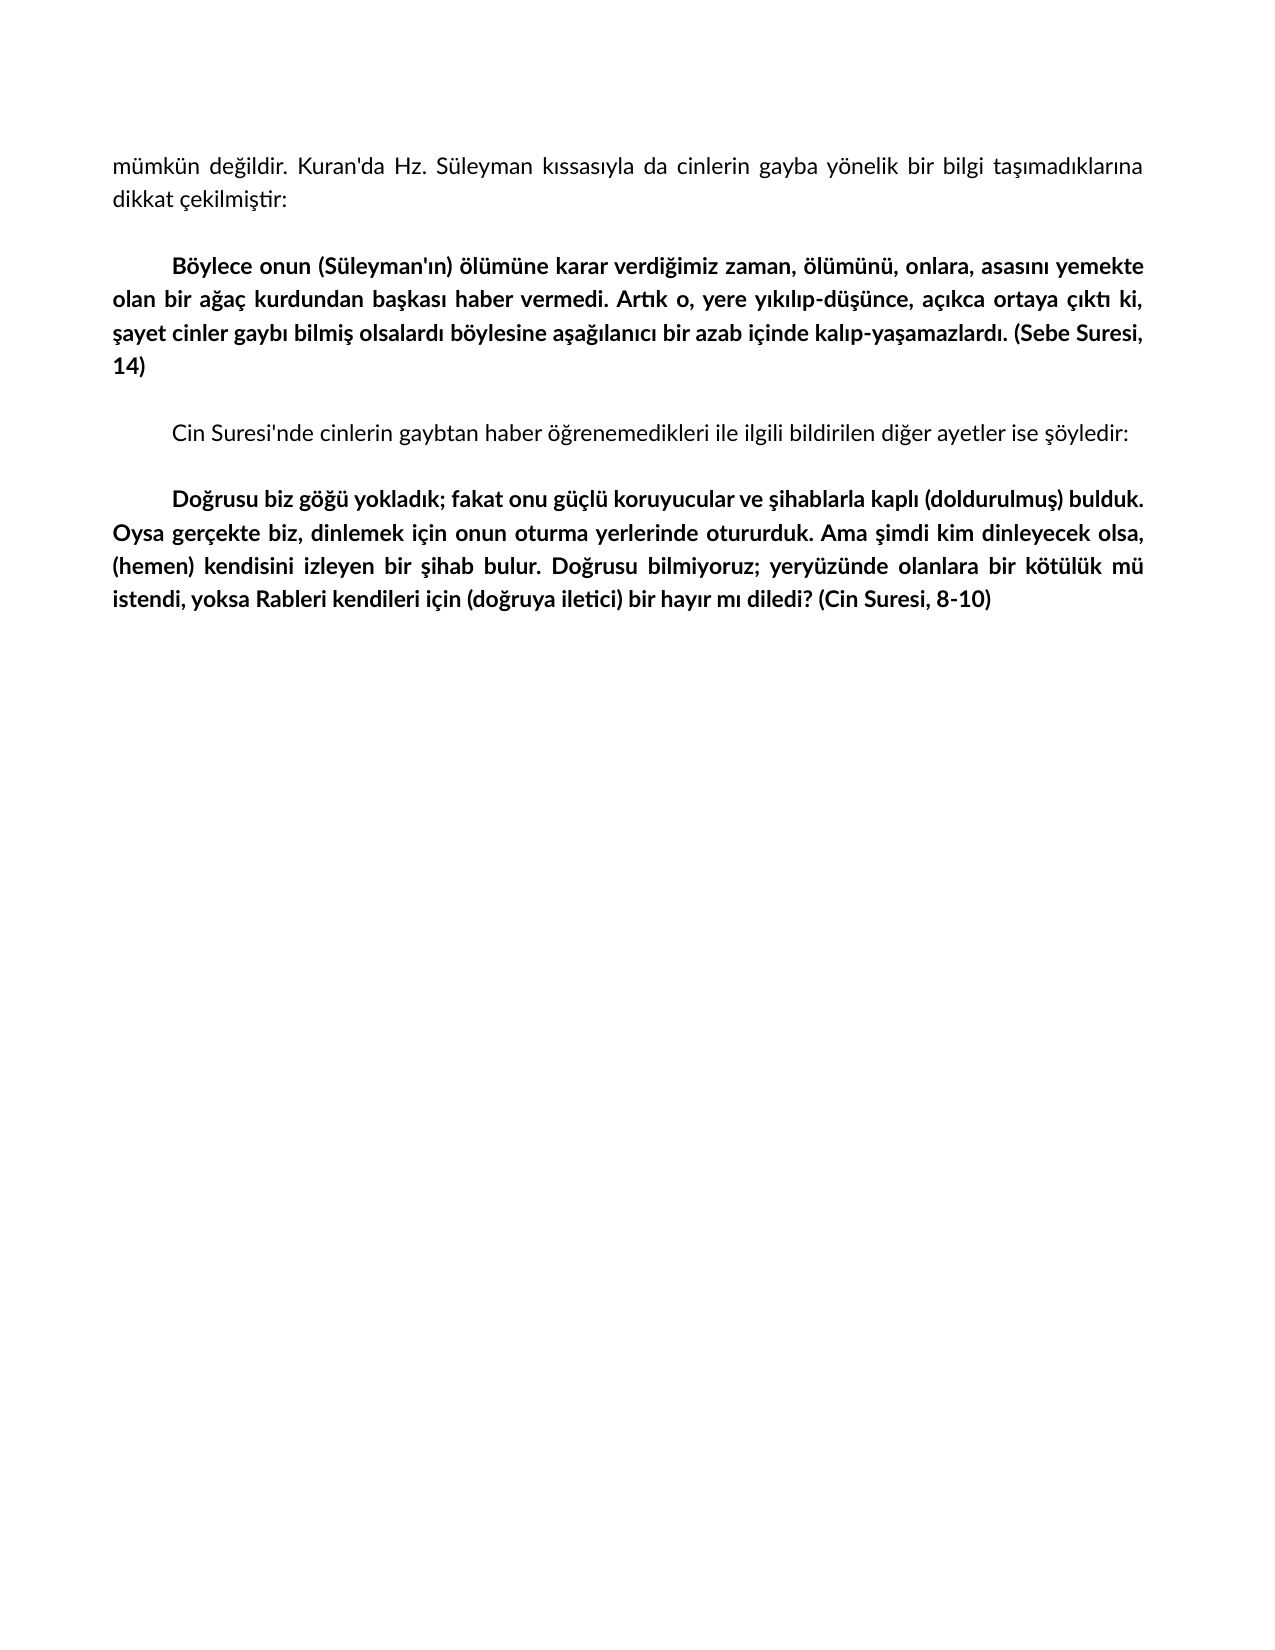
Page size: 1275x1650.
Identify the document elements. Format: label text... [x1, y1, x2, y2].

text Doğrusu biz göğü yokladık; fakat onu güçlü koruyucular ve şihablarla kaplı (doldurulmuş) bulduk. Oysa gerçekte biz, dinlemek için onun oturma yerlerinde otururduk. Ama şimdi kim dinleyecek olsa, (hemen) kendisini izleyen bir şihab bulur. Doğrusu bilmiyoruz; yeryüzünde olanlara bir kötülük mü istendi, yoksa Rableri kendileri için (doğruya iletici) bir hayır mı diledi? (Cin Suresi, 8-10) [112, 481, 1145, 614]
text Cin Suresi'nde cinlerin gaybtan haber öğrenemedikleri ile ilgili bildirilen diğer ayetler ise şöyledir: [112, 414, 1145, 448]
text Böylece onun (Süleyman'ın) ölümüne karar verdiğimiz zaman, ölümünü, onlara, asasını yemekte olan bir ağaç kurdundan başkası haber vermedi. Artık o, yere yıkılıp-düşünce, açıkca ortaya çıktı ki, şayet cinler gaybı bilmiş olsalardı böylesine aşağılanıcı bir azab içinde kalıp-yaşamazlardı. (Sebe Suresi, 14) [112, 248, 1145, 381]
text mümkün değildir. Kuran'da Hz. Süleyman kıssasıyla da cinlerin gayba yönelik bir bilgi taşımadıklarına dikkat çekilmiştir: [112, 148, 1145, 214]
